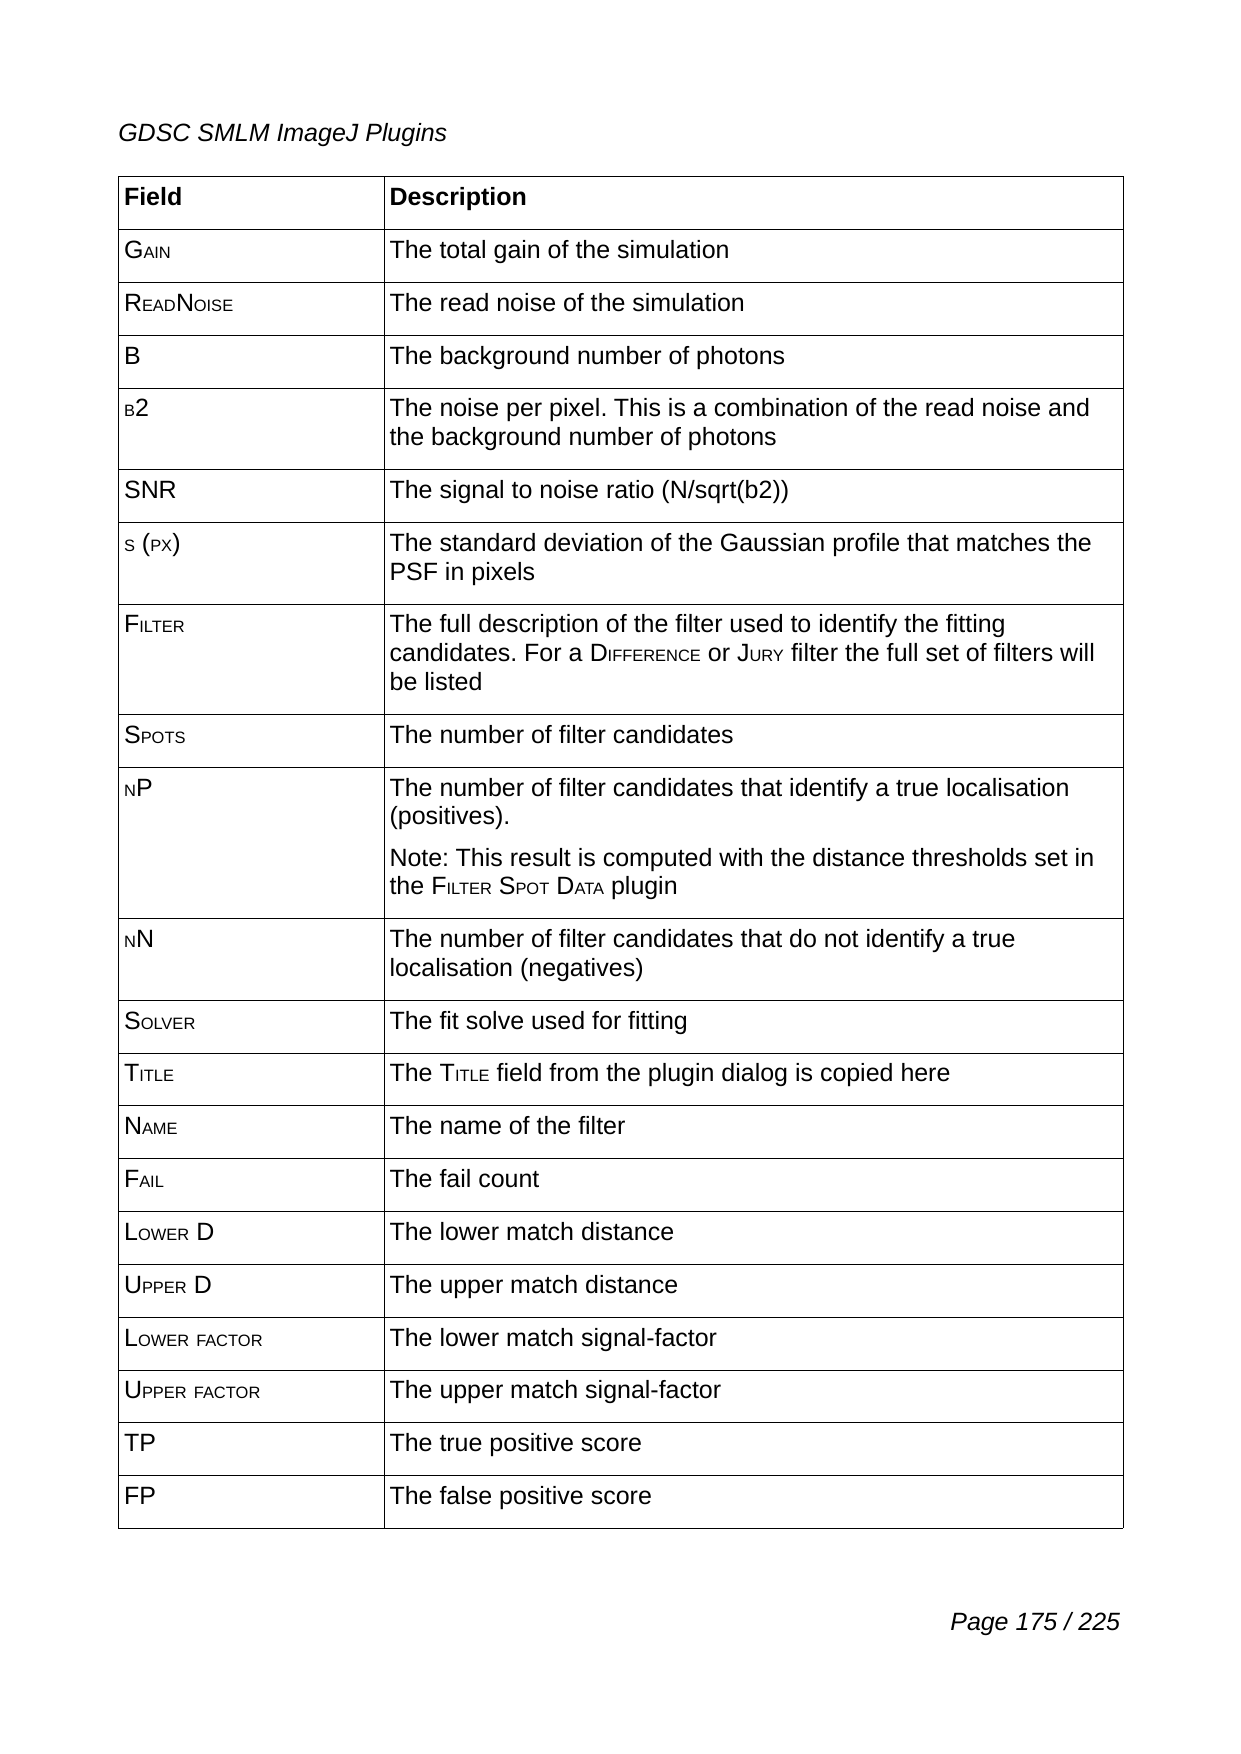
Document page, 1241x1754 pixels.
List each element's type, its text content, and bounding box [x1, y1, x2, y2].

table_cell Lower factor [119, 1318, 384, 1369]
table_cell The number of filter candidates [385, 715, 1123, 767]
table_cell The number of filter candidates that do not identify a true localisation (negatives) [385, 919, 1123, 1000]
table_cell B [119, 336, 384, 388]
table_cell The full description of the filter used to identify the fitting candidates. For a Difference or Jury filter the full set of filters will be listed [385, 605, 1123, 714]
table_cell The true positive score [385, 1423, 1123, 1475]
table_cell The standard deviation of the Gaussian profile that matches the PSF in pixels [385, 523, 1123, 603]
table_cell Title [119, 1054, 384, 1105]
table_cell The fail count [385, 1159, 1123, 1211]
table_cell Filter [119, 605, 384, 714]
table_cell Solver [119, 1001, 384, 1053]
table_cell FP [119, 1476, 384, 1528]
table_cell The lower match distance [385, 1212, 1123, 1264]
table_cell The read noise of the simulation [385, 283, 1123, 335]
table_cell nN [119, 919, 384, 1000]
table_cell SNR [119, 470, 384, 522]
table_cell nP [119, 768, 384, 918]
table_cell The number of filter candidates that identify a true localisation (positives). Note: This result is computed with the distance thresholds set in the Filter Spot Data plugin [385, 768, 1123, 918]
table_cell The lower match signal-factor [385, 1318, 1123, 1369]
table_cell The signal to noise ratio (N/sqrt(b2)) [385, 470, 1123, 522]
table_header Description [385, 177, 1123, 229]
table_cell The upper match signal-factor [385, 1371, 1123, 1422]
table_cell The background number of photons [385, 336, 1123, 388]
table_cell The fit solve used for fitting [385, 1001, 1123, 1053]
table_cell b2 [119, 389, 384, 469]
table_header Field [119, 177, 384, 229]
table_cell Name [119, 1106, 384, 1158]
table_cell Fail [119, 1159, 384, 1211]
table_cell Lower D [119, 1212, 384, 1264]
table_cell The false positive score [385, 1476, 1123, 1528]
table_cell The Title field from the plugin dialog is copied here [385, 1054, 1123, 1105]
table_cell The upper match distance [385, 1265, 1123, 1317]
table_cell Spots [119, 715, 384, 767]
table_cell The name of the filter [385, 1106, 1123, 1158]
table_cell Upper factor [119, 1371, 384, 1422]
table_cell The total gain of the simulation [385, 230, 1123, 282]
table_cell TP [119, 1423, 384, 1475]
table_cell Gain [119, 230, 384, 282]
table_cell Upper D [119, 1265, 384, 1317]
table_cell The noise per pixel. This is a combination of the read noise and the background number of photons [385, 389, 1123, 469]
table_cell ReadNoise [119, 283, 384, 335]
table_cell s (px) [119, 523, 384, 603]
